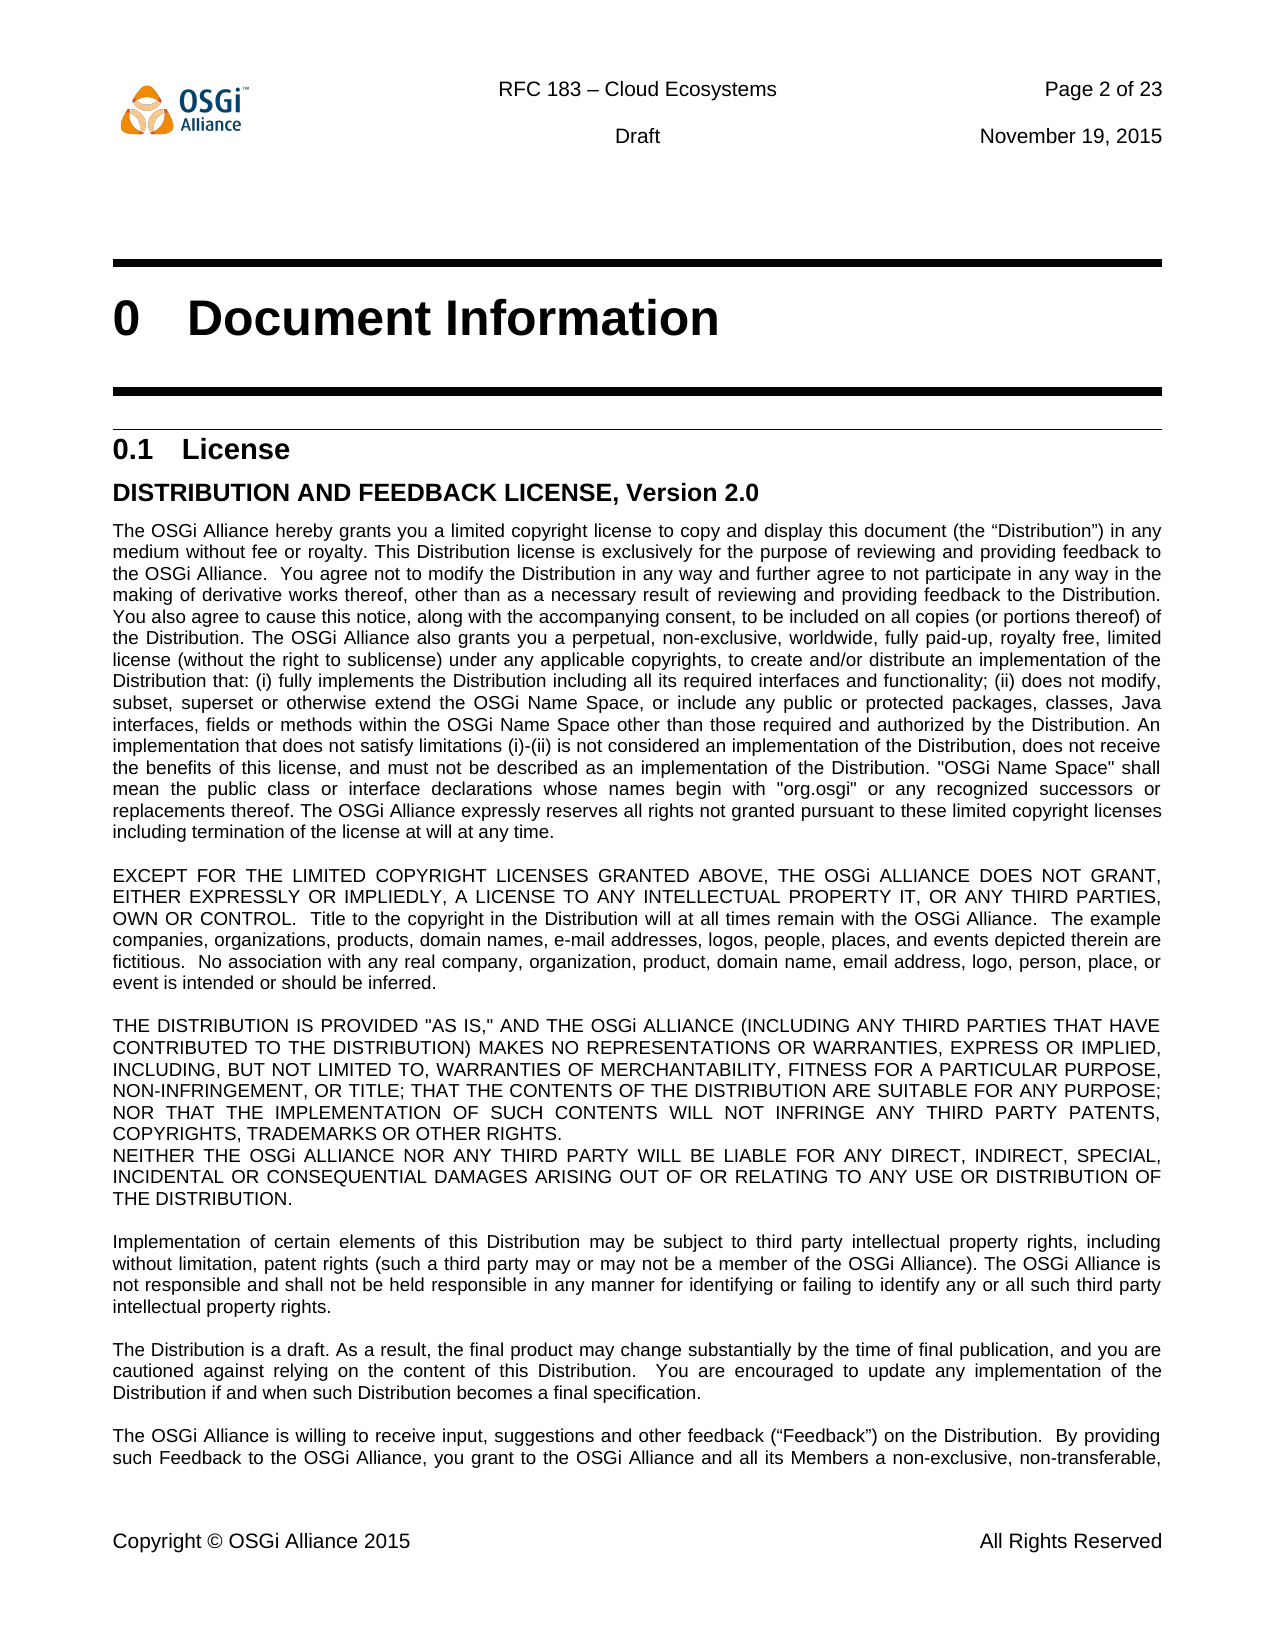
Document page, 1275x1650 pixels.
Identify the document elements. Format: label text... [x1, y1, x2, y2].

subtitle License [112, 430, 1162, 466]
text The OSGi Alliance is willing to receive input, suggestions and other feedback (“Feedback”) on the Distribution. By providing such Feedback to the OSGi Alliance, you grant to the OSGi Alliance and all its Members a non-exclusive, non-transferable, [112, 1425, 1162, 1468]
text The Distribution is a draft. As a result, the final product may change substantially by the time of final publication, and you are cautioned against relying on the content of this Distribution. You are encouraged to update any implementation of the Distribution if and when such Distribution becomes a final specification. [112, 1339, 1162, 1403]
text DISTRIBUTION AND FEEDBACK LICENSE, Version 2.0 [112, 478, 1162, 507]
text THE DISTRIBUTION IS PROVIDED "AS IS," AND THE OSGi ALLIANCE (INCLUDING ANY THIRD PARTIES THAT HAVE CONTRIBUTED TO THE DISTRIBUTION) MAKES NO REPRESENTATIONS OR WARRANTIES, EXPRESS OR IMPLIED, INCLUDING, BUT NOT LIMITED TO, WARRANTIES OF MERCHANTABILITY, FITNESS FOR A PARTICULAR PURPOSE, NON-INFRINGEMENT, OR TITLE; THAT THE CONTENTS OF THE DISTRIBUTION ARE SUITABLE FOR ANY PURPOSE; NOR THAT THE IMPLEMENTATION OF SUCH CONTENTS WILL NOT INFRINGE ANY THIRD PARTY PATENTS, COPYRIGHTS, TRADEMARKS OR OTHER RIGHTS. [112, 1015, 1162, 1145]
text EXCEPT FOR THE LIMITED COPYRIGHT LICENSES GRANTED ABOVE, THE OSGi ALLIANCE DOES NOT GRANT, EITHER EXPRESSLY OR IMPLIEDLY, A LICENSE TO ANY INTELLECTUAL PROPERTY IT, OR ANY THIRD PARTIES, OWN OR CONTROL. Title to the copyright in the Distribution will at all times remain with the OSGi Alliance. The example companies, organizations, products, domain names, e-mail addresses, logos, people, places, and events depicted therein are fictitious. No association with any real company, organization, product, domain name, email address, logo, person, place, or event is intended or should be inferred. [112, 864, 1162, 994]
text Implementation of certain elements of this Distribution may be subject to third party intellectual property rights, including without limitation, patent rights (such a third party may or may not be a member of the OSGi Alliance). The OSGi Alliance is not responsible and shall not be held responsible in any manner for identifying or failing to identify any or all such third party intellectual property rights. [112, 1231, 1162, 1317]
text NEITHER THE OSGi ALLIANCE NOR ANY THIRD PARTY WILL BE LIABLE FOR ANY DIRECT, INDIRECT, SPECIAL, INCIDENTAL OR CONSEQUENTIAL DAMAGES ARISING OUT OF OR RELATING TO ANY USE OR DISTRIBUTION OF THE DISTRIBUTION. [112, 1145, 1162, 1209]
text The OSGi Alliance hereby grants you a limited copyright license to copy and display this document (the “Distribution”) in any medium without fee or royalty. This Distribution license is exclusively for the purpose of reviewing and providing feedback to the OSGi Alliance. You agree not to modify the Distribution in any way and further agree to not participate in any way in the making of derivative works thereof, other than as a necessary result of reviewing and providing feedback to the Distribution. You also agree to cause this notice, along with the accompanying consent, to be included on all copies (or portions thereof) of the Distribution. The OSGi Alliance also grants you a perpetual, non-exclusive, worldwide, fully paid-up, royalty free, limited license (without the right to sublicense) under any applicable copyrights, to create and/or distribute an implementation of the Distribution that: (i) fully implements the Distribution including all its required interfaces and functionality; (ii) does not modify, subset, superset or otherwise extend the OSGi Name Space, or include any public or protected packages, classes, Java interfaces, fields or methods within the OSGi Name Space other than those required and authorized by the Distribution. An implementation that does not satisfy limitations (i)-(ii) is not considered an implementation of the Distribution, does not receive the benefits of this license, and must not be described as an implementation of the Distribution. "OSGi Name Space" shall mean the public class or interface declarations whose names begin with "org.osgi" or any recognized successors or replacements thereof. The OSGi Alliance expressly reserves all rights not granted pursuant to these limited copyright licenses including termination of the license at will at any time. [112, 519, 1162, 843]
picture [113, 78, 257, 142]
subtitle Document Information [112, 260, 1162, 396]
